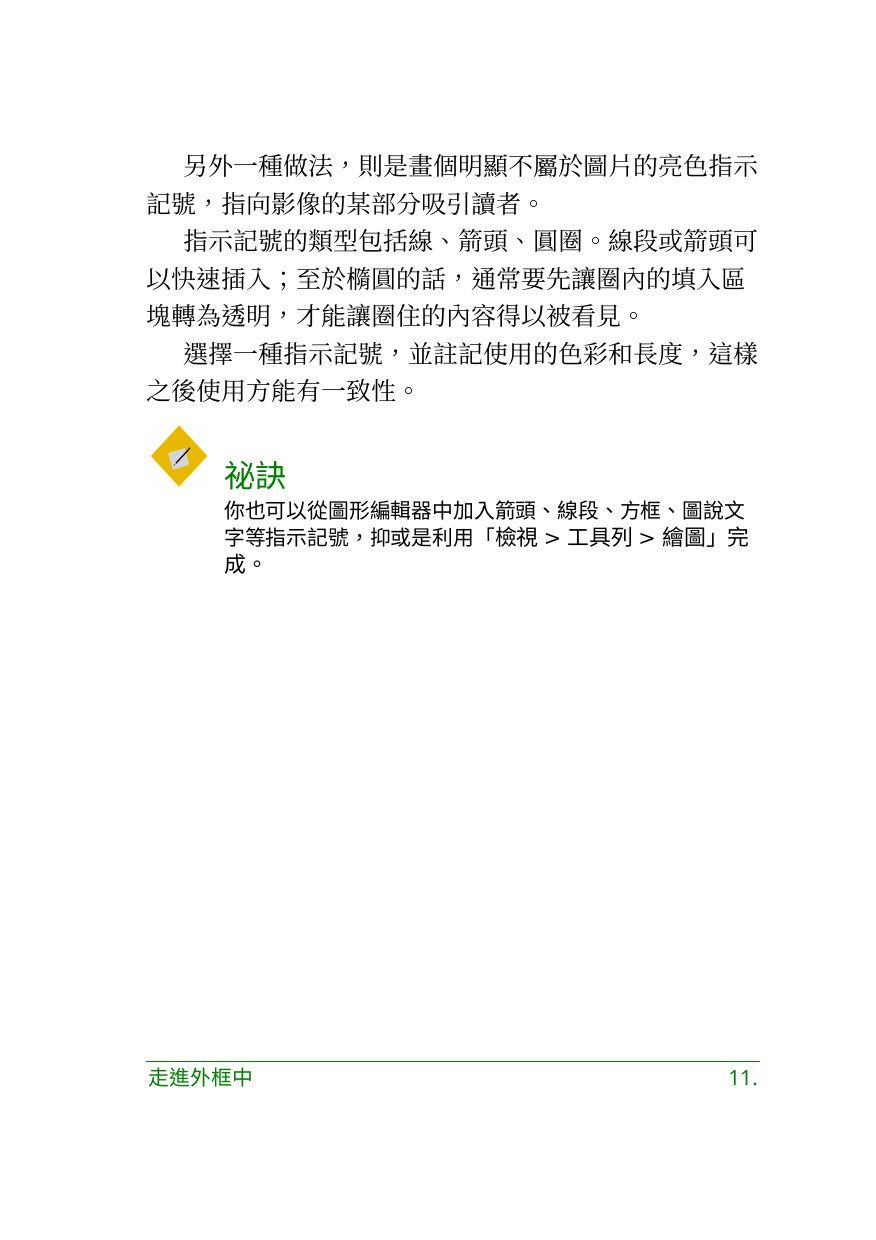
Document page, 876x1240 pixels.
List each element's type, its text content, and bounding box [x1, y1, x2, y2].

text 指示記號的類型包括線、箭頭、圓圈。線段或箭頭可以快速插入；至於橢圓的話，通常要先讓圈內的填入區塊轉為透明，才能讓圈住的內容得以被看見。 [146, 221, 760, 333]
text 你也可以從圖形編輯器中加入箭頭、線段、方框、圖說文字等指示記號，抑或是利用「檢視 > 工具列 > 繪圖」完成。 [224, 496, 760, 578]
text 選擇一種指示記號，並註記使用的色彩和長度，這樣之後使用方能有一致性。 [146, 333, 760, 408]
text 另外一種做法，則是畫個明顯不屬於圖片的亮色指示記號，指向影像的某部分吸引讀者。 [146, 146, 760, 221]
picture [146, 424, 210, 488]
list 祕訣 [146, 424, 760, 496]
